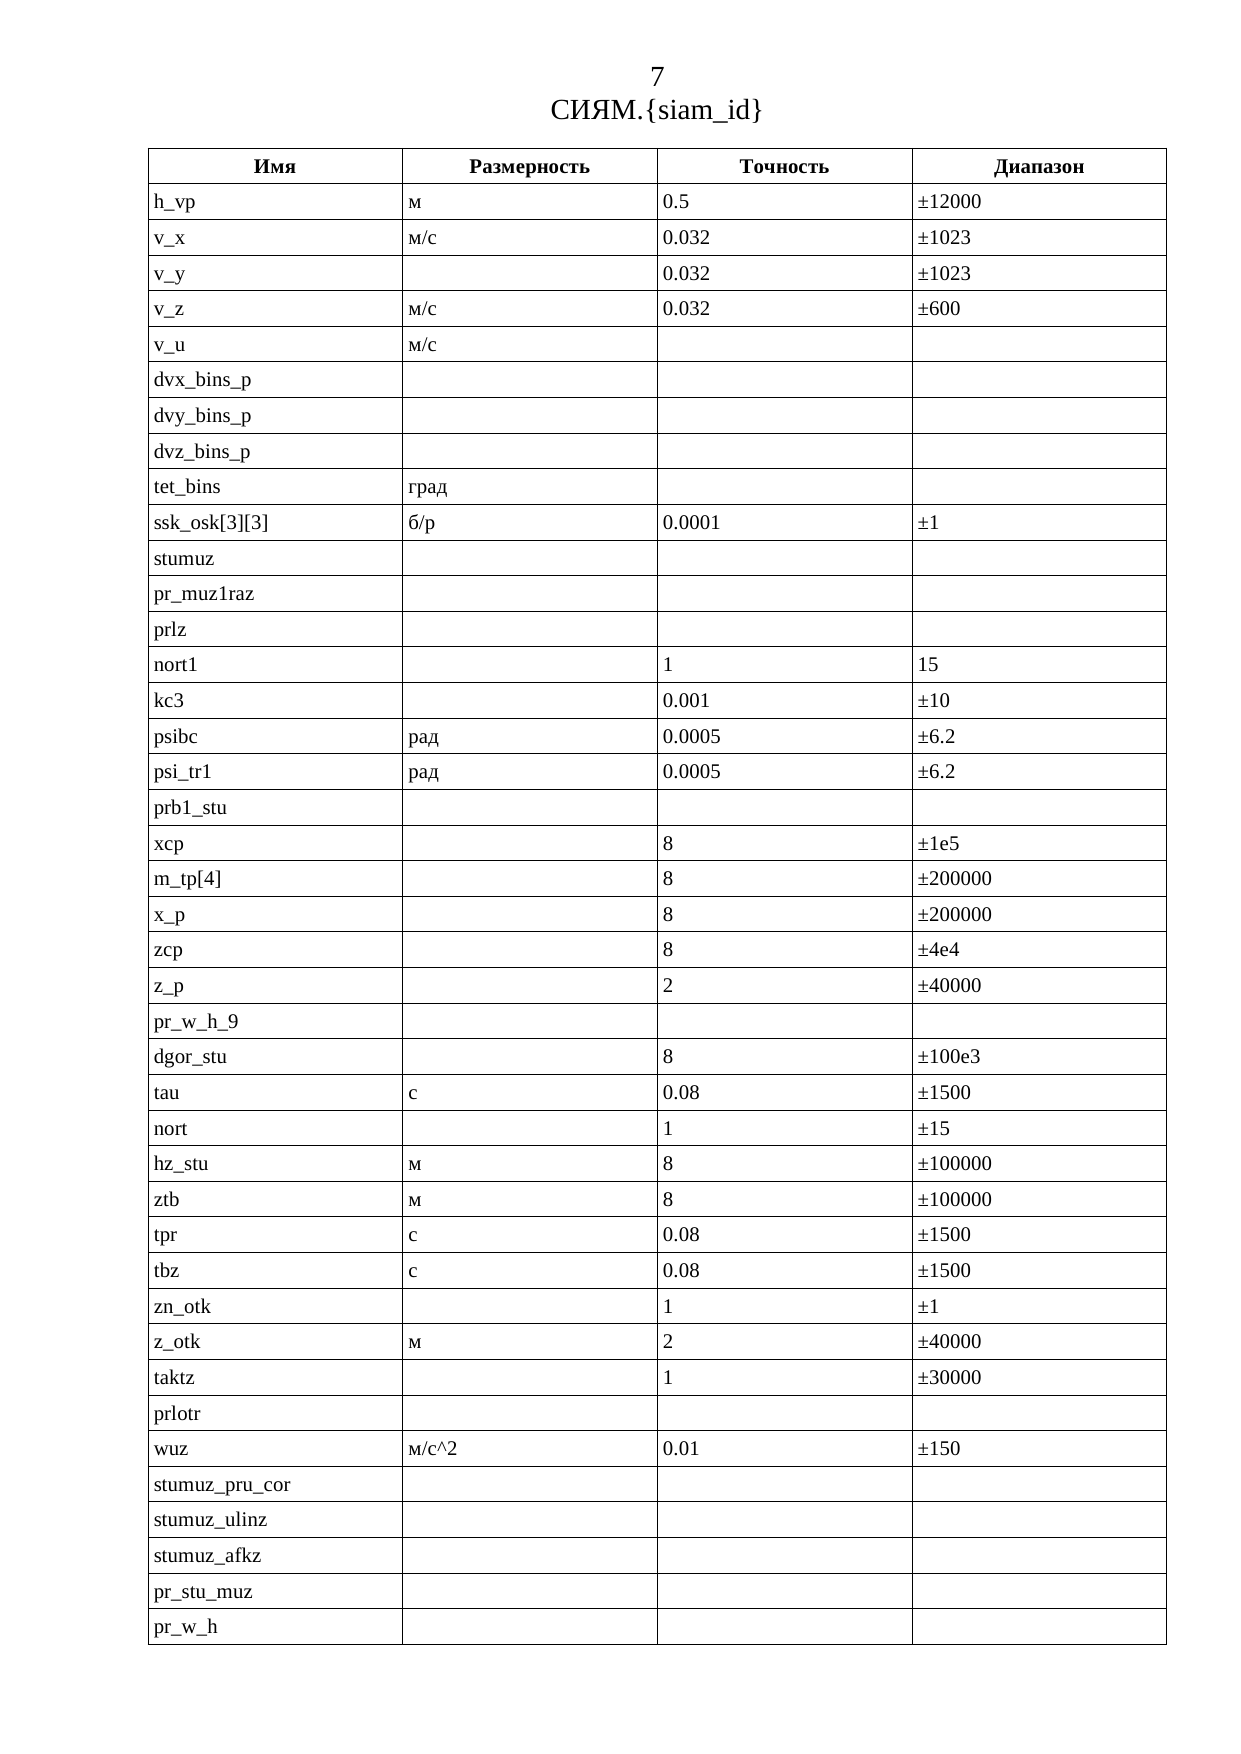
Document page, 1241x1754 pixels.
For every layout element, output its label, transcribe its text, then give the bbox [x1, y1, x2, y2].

table_cell [403, 1538, 657, 1573]
table_cell [403, 434, 657, 468]
table_cell [658, 576, 912, 611]
table_cell m_tp[4] [149, 861, 402, 896]
table_cell 8 [658, 932, 912, 967]
table_cell dvy_bins_p [149, 398, 402, 433]
table_cell рад [403, 754, 657, 789]
table_cell [913, 434, 1166, 468]
table_cell м [403, 1146, 657, 1181]
table_cell [658, 469, 912, 504]
table_cell stumuz [149, 541, 402, 575]
table_cell 0.0005 [658, 754, 912, 789]
table_cell [913, 1609, 1166, 1644]
table_cell wuz [149, 1431, 402, 1466]
table_cell ±15 [913, 1111, 1166, 1145]
table_cell 15 [913, 647, 1166, 682]
table_cell stumuz_pru_cor [149, 1467, 402, 1501]
table_cell [913, 1004, 1166, 1038]
table_cell [913, 469, 1166, 504]
table_cell ±6.2 [913, 754, 1166, 789]
table_cell nort1 [149, 647, 402, 682]
table_cell v_x [149, 220, 402, 254]
table_cell [658, 790, 912, 824]
table_cell hz_stu [149, 1146, 402, 1181]
table_cell б/р [403, 505, 657, 539]
table_cell ±200000 [913, 861, 1166, 896]
table_cell [403, 1004, 657, 1038]
table_cell [913, 1538, 1166, 1573]
table_cell ±1500 [913, 1253, 1166, 1288]
table_cell [658, 1538, 912, 1573]
table_cell с [403, 1253, 657, 1288]
table_cell xcp [149, 826, 402, 860]
table_cell ±4e4 [913, 932, 1166, 967]
table_cell pr_w_h [149, 1609, 402, 1644]
table_cell ±100e3 [913, 1039, 1166, 1074]
table_cell [658, 1467, 912, 1501]
table_cell prb1_stu [149, 790, 402, 824]
table_cell [403, 968, 657, 1003]
table_cell 0.08 [658, 1075, 912, 1109]
table_cell ±600 [913, 291, 1166, 326]
table_cell ±150 [913, 1431, 1166, 1466]
table_cell ±1e5 [913, 826, 1166, 860]
table_cell 0.5 [658, 184, 912, 219]
table_cell v_y [149, 256, 402, 290]
table_cell 1 [658, 1111, 912, 1145]
table_cell [913, 362, 1166, 397]
table_cell [658, 362, 912, 397]
table_cell [403, 1609, 657, 1644]
table_cell ±1023 [913, 256, 1166, 290]
table_cell [658, 434, 912, 468]
table_cell kc3 [149, 683, 402, 718]
table_cell psibc [149, 719, 402, 753]
table_cell [913, 1574, 1166, 1608]
table_cell ztb [149, 1182, 402, 1216]
table_cell [403, 826, 657, 860]
table_cell рад [403, 719, 657, 753]
table_cell ±40000 [913, 1324, 1166, 1359]
table_cell [403, 861, 657, 896]
table_cell м [403, 1324, 657, 1359]
table_cell ±200000 [913, 897, 1166, 931]
table_header Имя [149, 149, 402, 183]
table_cell tet_bins [149, 469, 402, 504]
table_cell 0.001 [658, 683, 912, 718]
table_cell [403, 1289, 657, 1323]
table_cell град [403, 469, 657, 504]
table_cell [403, 647, 657, 682]
table_cell м/с [403, 327, 657, 361]
table_header Точность [658, 149, 912, 183]
table_cell [913, 612, 1166, 646]
table_cell [913, 1502, 1166, 1537]
table_cell pr_muz1raz [149, 576, 402, 611]
table_cell [913, 576, 1166, 611]
table_cell [403, 576, 657, 611]
table_cell [403, 1574, 657, 1608]
table_cell [658, 541, 912, 575]
table_cell prlotr [149, 1396, 402, 1430]
table_cell z_otk [149, 1324, 402, 1359]
table_cell [403, 897, 657, 931]
table_cell [403, 612, 657, 646]
table_cell nort [149, 1111, 402, 1145]
table_cell [403, 541, 657, 575]
table_cell z_p [149, 968, 402, 1003]
table_cell [403, 362, 657, 397]
table_cell ±40000 [913, 968, 1166, 1003]
table_cell 1 [658, 1289, 912, 1323]
table_cell [403, 256, 657, 290]
table_cell [658, 1004, 912, 1038]
table_cell м/с [403, 291, 657, 326]
table_cell 1 [658, 1360, 912, 1394]
table_cell 8 [658, 897, 912, 931]
table_cell 0.032 [658, 256, 912, 290]
table_cell prlz [149, 612, 402, 646]
table_cell [403, 1396, 657, 1430]
table_cell dgor_stu [149, 1039, 402, 1074]
table_cell [658, 1574, 912, 1608]
table_cell 0.01 [658, 1431, 912, 1466]
table_cell ±30000 [913, 1360, 1166, 1394]
table_cell zn_otk [149, 1289, 402, 1323]
table_cell 0.08 [658, 1253, 912, 1288]
table_cell dvz_bins_p [149, 434, 402, 468]
table_cell 2 [658, 1324, 912, 1359]
table_cell ±1023 [913, 220, 1166, 254]
table_cell ±100000 [913, 1182, 1166, 1216]
table_cell ±10 [913, 683, 1166, 718]
table_cell ±1 [913, 1289, 1166, 1323]
table_cell [658, 398, 912, 433]
table_cell [403, 790, 657, 824]
table_header Диапазон [913, 149, 1166, 183]
table_cell 8 [658, 1039, 912, 1074]
table_cell [913, 1467, 1166, 1501]
table_cell [658, 612, 912, 646]
table_cell 0.032 [658, 291, 912, 326]
table_cell 0.08 [658, 1217, 912, 1252]
table_cell 1 [658, 647, 912, 682]
table_cell [913, 541, 1166, 575]
table_cell [913, 1396, 1166, 1430]
table_cell [403, 683, 657, 718]
table_cell tbz [149, 1253, 402, 1288]
table_cell [658, 1609, 912, 1644]
table_cell [658, 327, 912, 361]
table_cell x_p [149, 897, 402, 931]
table_cell [913, 327, 1166, 361]
table_cell v_z [149, 291, 402, 326]
table_cell psi_tr1 [149, 754, 402, 789]
table_cell с [403, 1075, 657, 1109]
table_cell ±12000 [913, 184, 1166, 219]
table_cell [403, 398, 657, 433]
table_cell v_u [149, 327, 402, 361]
table_cell dvx_bins_p [149, 362, 402, 397]
table_cell stumuz_afkz [149, 1538, 402, 1573]
table_cell ±100000 [913, 1146, 1166, 1181]
table_cell ssk_osk[3][3] [149, 505, 402, 539]
table_cell м [403, 1182, 657, 1216]
table_cell 8 [658, 826, 912, 860]
table_cell h_vp [149, 184, 402, 219]
table_cell 0.032 [658, 220, 912, 254]
table_cell 0.0001 [658, 505, 912, 539]
table_cell tpr [149, 1217, 402, 1252]
table_cell [403, 1360, 657, 1394]
table_cell [403, 1039, 657, 1074]
table_cell 2 [658, 968, 912, 1003]
table_cell [403, 932, 657, 967]
table_cell 8 [658, 1146, 912, 1181]
table_cell stumuz_ulinz [149, 1502, 402, 1537]
table_cell [658, 1502, 912, 1537]
table_cell tau [149, 1075, 402, 1109]
table_cell [403, 1502, 657, 1537]
table_header Размерность [403, 149, 657, 183]
table_cell ±1500 [913, 1075, 1166, 1109]
table_cell taktz [149, 1360, 402, 1394]
table_cell с [403, 1217, 657, 1252]
table_cell zcp [149, 932, 402, 967]
table_cell ±6.2 [913, 719, 1166, 753]
table_cell [403, 1111, 657, 1145]
table_cell м/с [403, 220, 657, 254]
table_cell м/с^2 [403, 1431, 657, 1466]
table_cell [913, 790, 1166, 824]
table_cell ±1500 [913, 1217, 1166, 1252]
table_cell 8 [658, 1182, 912, 1216]
table_cell pr_stu_muz [149, 1574, 402, 1608]
table_cell м [403, 184, 657, 219]
table_cell pr_w_h_9 [149, 1004, 402, 1038]
table_cell ±1 [913, 505, 1166, 539]
table_cell [403, 1467, 657, 1501]
table_cell [658, 1396, 912, 1430]
table_cell 8 [658, 861, 912, 896]
table_cell 0.0005 [658, 719, 912, 753]
table_cell [913, 398, 1166, 433]
